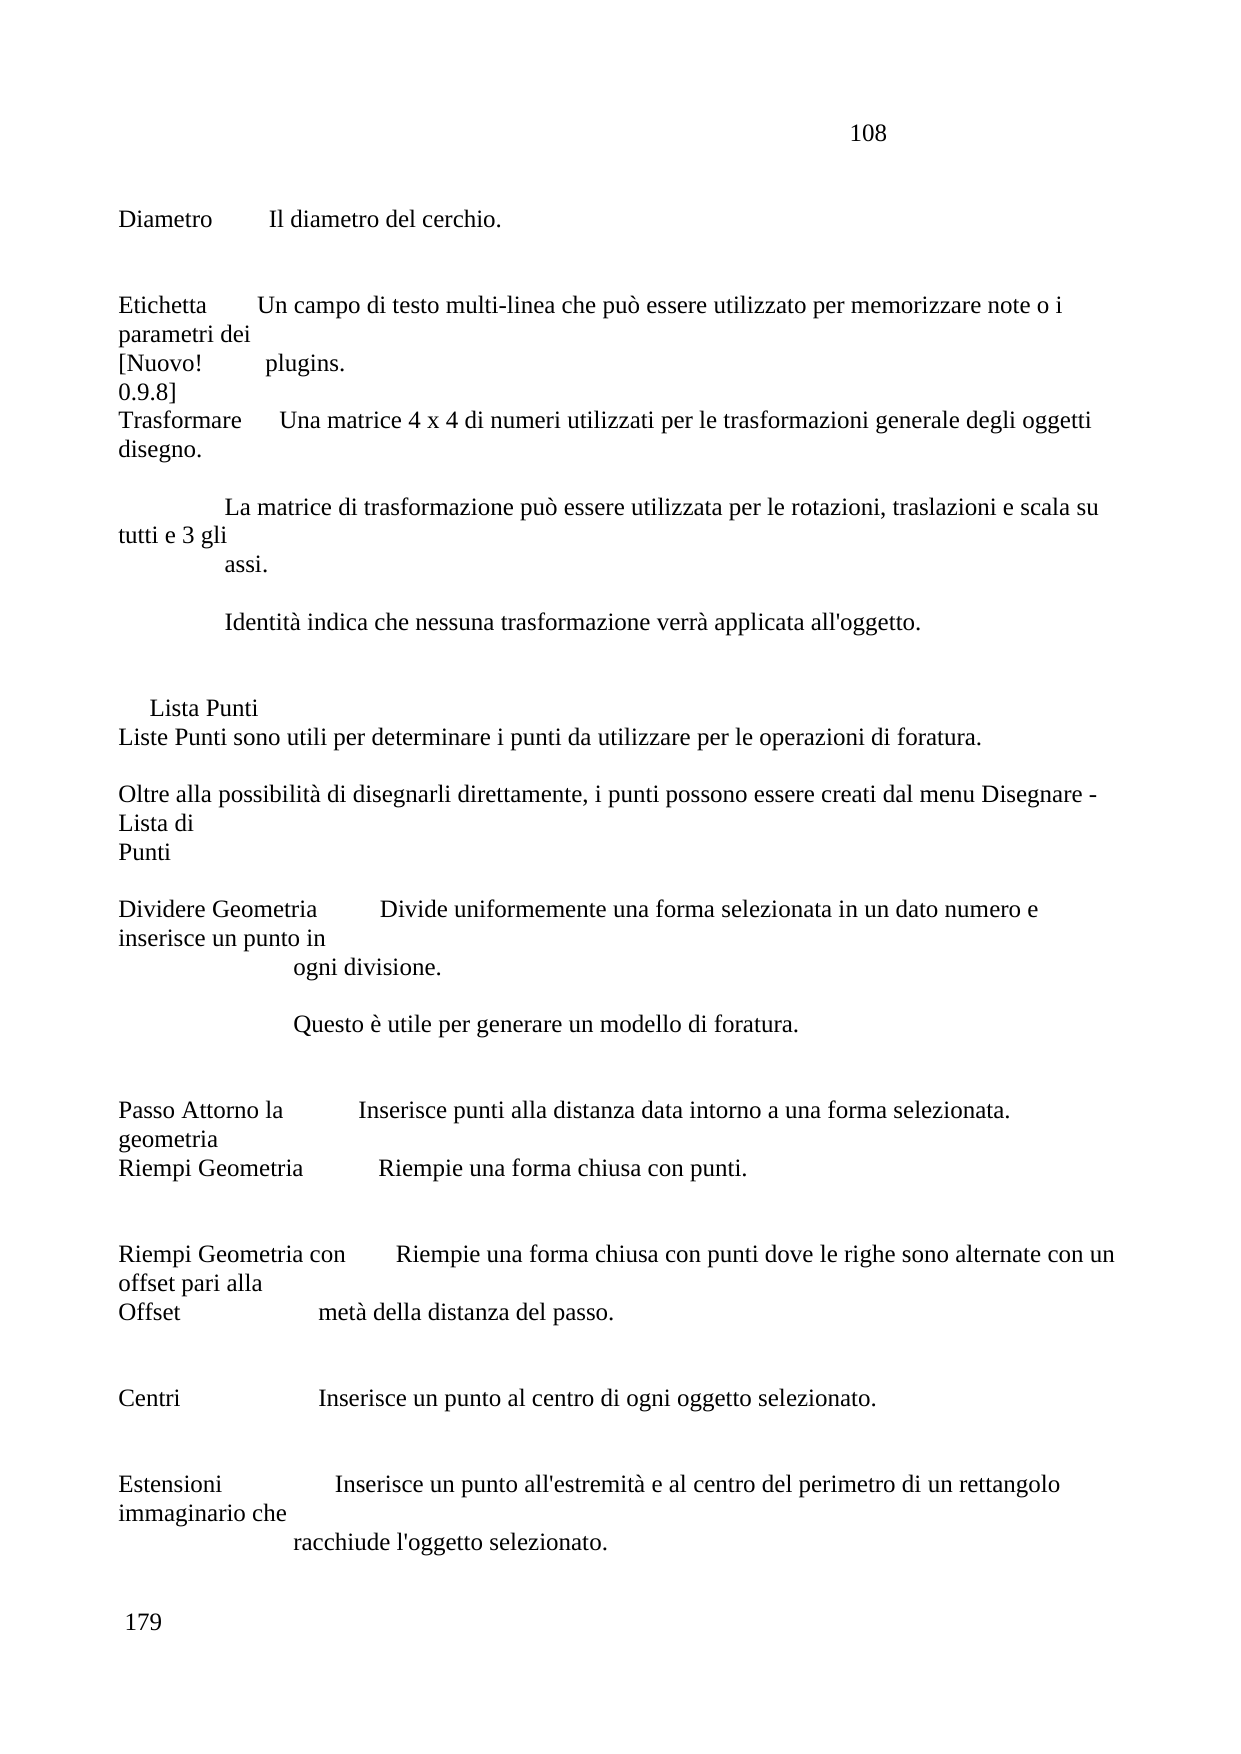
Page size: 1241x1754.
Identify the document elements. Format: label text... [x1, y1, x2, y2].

text Centri Inserisce un punto al centro di ogni oggetto selezionato. [118, 1383, 1122, 1412]
text Diametro Il diametro del cerchio. [118, 204, 1122, 233]
text geometria [118, 1124, 1122, 1153]
text La matrice di trasformazione può essere utilizzata per le rotazioni, traslazioni e scala su tutti e 3 gli [118, 492, 1122, 549]
text Punti [118, 837, 1122, 866]
text Riempi Geometria Riempie una forma chiusa con punti. [118, 1153, 1122, 1182]
text Trasformare Una matrice 4 x 4 di numeri utilizzati per le trasformazioni generale degli oggetti disegno. [118, 406, 1122, 463]
text racchiude l'oggetto selezionato. [118, 1527, 1122, 1556]
text Estensioni Inserisce un punto all'estremità e al centro del perimetro di un rettangolo immaginario che [118, 1469, 1122, 1527]
text Offset metà della distanza del passo. [118, 1297, 1122, 1326]
text [Nuovo! plugins. [118, 348, 1122, 377]
text ogni divisione. [118, 952, 1122, 981]
text Passo Attorno la Inserisce punti alla distanza data intorno a una forma selezionata. [118, 1096, 1122, 1124]
text Riempi Geometria con Riempie una forma chiusa con punti dove le righe sono alternate con un offset pari alla [118, 1239, 1122, 1297]
text Questo è utile per generare un modello di foratura. [118, 1009, 1122, 1038]
text 0.9.8] [118, 377, 1122, 406]
text 108 [118, 118, 1122, 147]
text Dividere Geometria Divide uniformemente una forma selezionata in un dato numero e inserisce un punto in [118, 894, 1122, 952]
text Lista Punti [118, 693, 1122, 722]
text Liste Punti sono utili per determinare i punti da utilizzare per le operazioni di foratura. [118, 722, 1122, 751]
text Identità indica che nessuna trasformazione verrà applicata all'oggetto. [118, 607, 1122, 636]
text assi. [118, 549, 1122, 578]
text Etichetta Un campo di testo multi-linea che può essere utilizzato per memorizzare note o i parametri dei [118, 291, 1122, 348]
text Oltre alla possibilità di disegnarli direttamente, i punti possono essere creati dal menu Disegnare - Lista di [118, 779, 1122, 837]
